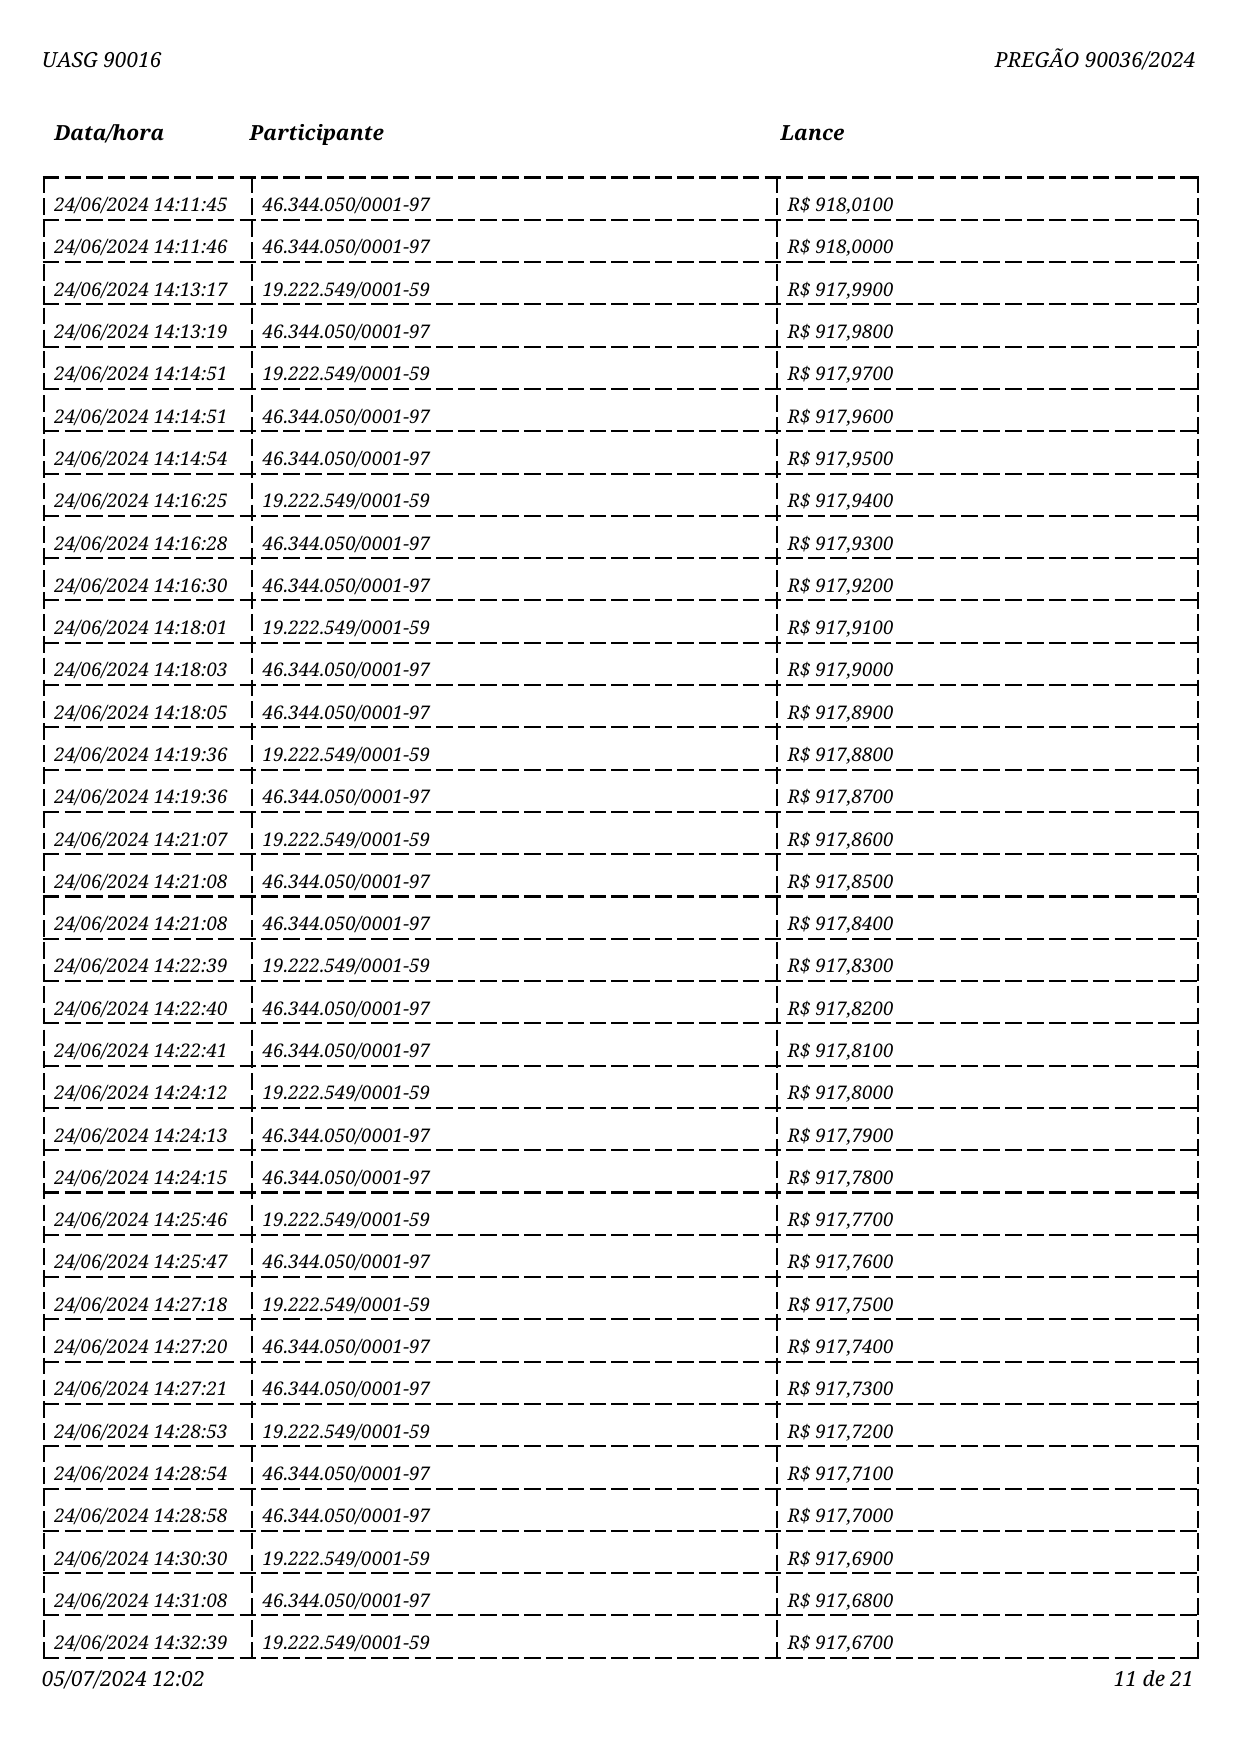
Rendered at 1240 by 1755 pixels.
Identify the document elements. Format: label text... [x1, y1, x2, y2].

table_cell R$ 917,7700 [777, 1191, 1198, 1234]
table_cell 24/06/2024 14:22:41 [44, 1022, 252, 1064]
table_cell 24/06/2024 14:22:40 [44, 980, 252, 1022]
table_cell 19.222.549/0001-59 [252, 811, 777, 853]
table_cell 46.344.050/0001-97 [252, 769, 777, 811]
table_cell 19.222.549/0001-59 [252, 1065, 777, 1107]
table_cell R$ 917,8500 [777, 853, 1198, 895]
table_cell R$ 917,6800 [777, 1572, 1198, 1614]
table_header 46.344.050/0001-97 [252, 176, 777, 219]
table_cell 46.344.050/0001-97 [252, 557, 777, 599]
table_cell 19.222.549/0001-59 [252, 1276, 777, 1318]
table_cell R$ 917,8300 [777, 938, 1198, 980]
table_cell 24/06/2024 14:27:20 [44, 1318, 252, 1361]
table_cell 24/06/2024 14:25:47 [44, 1234, 252, 1276]
table_cell 24/06/2024 14:13:17 [44, 261, 252, 303]
table_cell R$ 917,9600 [777, 388, 1198, 430]
table_cell 24/06/2024 14:14:51 [44, 388, 252, 430]
table_cell 24/06/2024 14:28:58 [44, 1488, 252, 1530]
table_cell R$ 917,8000 [777, 1065, 1198, 1107]
table_cell R$ 917,8400 [777, 895, 1198, 938]
table_cell 24/06/2024 14:30:30 [44, 1530, 252, 1572]
table_cell R$ 917,8700 [777, 769, 1198, 811]
table_cell 46.344.050/0001-97 [252, 1361, 777, 1403]
table_cell R$ 917,7200 [777, 1403, 1198, 1445]
table_cell R$ 917,9000 [777, 642, 1198, 684]
table_cell 24/06/2024 14:21:07 [44, 811, 252, 853]
table_cell R$ 917,9800 [777, 303, 1198, 346]
table_cell 24/06/2024 14:14:51 [44, 346, 252, 388]
table_cell 19.222.549/0001-59 [252, 346, 777, 388]
table_cell 24/06/2024 14:28:54 [44, 1445, 252, 1487]
table_cell 24/06/2024 14:19:36 [44, 769, 252, 811]
table_cell 19.222.549/0001-59 [252, 473, 777, 515]
table_cell 24/06/2024 14:21:08 [44, 853, 252, 895]
table_cell 19.222.549/0001-59 [252, 1191, 777, 1234]
table_cell R$ 917,7000 [777, 1488, 1198, 1530]
table_cell 46.344.050/0001-97 [252, 388, 777, 430]
table_cell 46.344.050/0001-97 [252, 303, 777, 346]
table_cell 19.222.549/0001-59 [252, 261, 777, 303]
table_cell 46.344.050/0001-97 [252, 1572, 777, 1614]
table_cell R$ 918,0000 [777, 219, 1198, 261]
table_cell 24/06/2024 14:16:25 [44, 473, 252, 515]
table_cell 46.344.050/0001-97 [252, 1488, 777, 1530]
table_cell 24/06/2024 14:22:39 [44, 938, 252, 980]
table_cell 46.344.050/0001-97 [252, 1022, 777, 1064]
table_cell R$ 917,8900 [777, 684, 1198, 726]
table_cell R$ 917,6700 [777, 1614, 1198, 1657]
table_cell 46.344.050/0001-97 [252, 1107, 777, 1149]
table_cell 46.344.050/0001-97 [252, 684, 777, 726]
table_cell 19.222.549/0001-59 [252, 938, 777, 980]
table_cell 24/06/2024 14:27:18 [44, 1276, 252, 1318]
table_cell 46.344.050/0001-97 [252, 219, 777, 261]
table_cell R$ 917,9200 [777, 557, 1198, 599]
table_cell 19.222.549/0001-59 [252, 1614, 777, 1657]
table_cell 46.344.050/0001-97 [252, 895, 777, 938]
table_cell 46.344.050/0001-97 [252, 853, 777, 895]
table_cell R$ 917,8100 [777, 1022, 1198, 1064]
table_cell 19.222.549/0001-59 [252, 726, 777, 768]
table_cell 24/06/2024 14:24:15 [44, 1149, 252, 1191]
table_cell R$ 917,9300 [777, 515, 1198, 557]
table_cell R$ 917,7800 [777, 1149, 1198, 1191]
table_cell 46.344.050/0001-97 [252, 642, 777, 684]
table_cell 19.222.549/0001-59 [252, 1530, 777, 1572]
table_cell R$ 917,7400 [777, 1318, 1198, 1361]
table_cell R$ 917,7100 [777, 1445, 1198, 1487]
table_cell 24/06/2024 14:25:46 [44, 1191, 252, 1234]
table_cell 24/06/2024 14:18:03 [44, 642, 252, 684]
table_cell 46.344.050/0001-97 [252, 430, 777, 472]
table_cell 24/06/2024 14:14:54 [44, 430, 252, 472]
table_cell 24/06/2024 14:24:13 [44, 1107, 252, 1149]
table_cell 46.344.050/0001-97 [252, 1445, 777, 1487]
table_cell 24/06/2024 14:18:01 [44, 599, 252, 642]
table_cell 24/06/2024 14:27:21 [44, 1361, 252, 1403]
table_cell 19.222.549/0001-59 [252, 1403, 777, 1445]
table_cell R$ 917,9400 [777, 473, 1198, 515]
table_cell 46.344.050/0001-97 [252, 1149, 777, 1191]
table_cell 24/06/2024 14:19:36 [44, 726, 252, 768]
table_cell 24/06/2024 14:18:05 [44, 684, 252, 726]
table_cell 24/06/2024 14:31:08 [44, 1572, 252, 1614]
table_cell 46.344.050/0001-97 [252, 980, 777, 1022]
table_cell R$ 917,6900 [777, 1530, 1198, 1572]
table_cell 46.344.050/0001-97 [252, 1234, 777, 1276]
table_cell 24/06/2024 14:13:19 [44, 303, 252, 346]
table_cell 24/06/2024 14:24:12 [44, 1065, 252, 1107]
table_cell R$ 917,8200 [777, 980, 1198, 1022]
table_cell R$ 917,8600 [777, 811, 1198, 853]
table_cell R$ 917,9700 [777, 346, 1198, 388]
table_cell R$ 917,7600 [777, 1234, 1198, 1276]
table_cell 24/06/2024 14:16:28 [44, 515, 252, 557]
table_cell R$ 917,9500 [777, 430, 1198, 472]
table_cell 24/06/2024 14:16:30 [44, 557, 252, 599]
table_cell 19.222.549/0001-59 [252, 599, 777, 642]
table_cell R$ 917,7900 [777, 1107, 1198, 1149]
table_cell 46.344.050/0001-97 [252, 1318, 777, 1361]
table_cell 24/06/2024 14:32:39 [44, 1614, 252, 1657]
table_header R$ 918,0100 [777, 176, 1198, 219]
table_cell R$ 917,7300 [777, 1361, 1198, 1403]
table_cell 24/06/2024 14:11:46 [44, 219, 252, 261]
table_cell 46.344.050/0001-97 [252, 515, 777, 557]
table_cell 24/06/2024 14:28:53 [44, 1403, 252, 1445]
table_cell 24/06/2024 14:21:08 [44, 895, 252, 938]
table_cell R$ 917,8800 [777, 726, 1198, 768]
table_header 24/06/2024 14:11:45 [44, 176, 252, 219]
table_cell R$ 917,7500 [777, 1276, 1198, 1318]
table_cell R$ 917,9100 [777, 599, 1198, 642]
table_cell R$ 917,9900 [777, 261, 1198, 303]
